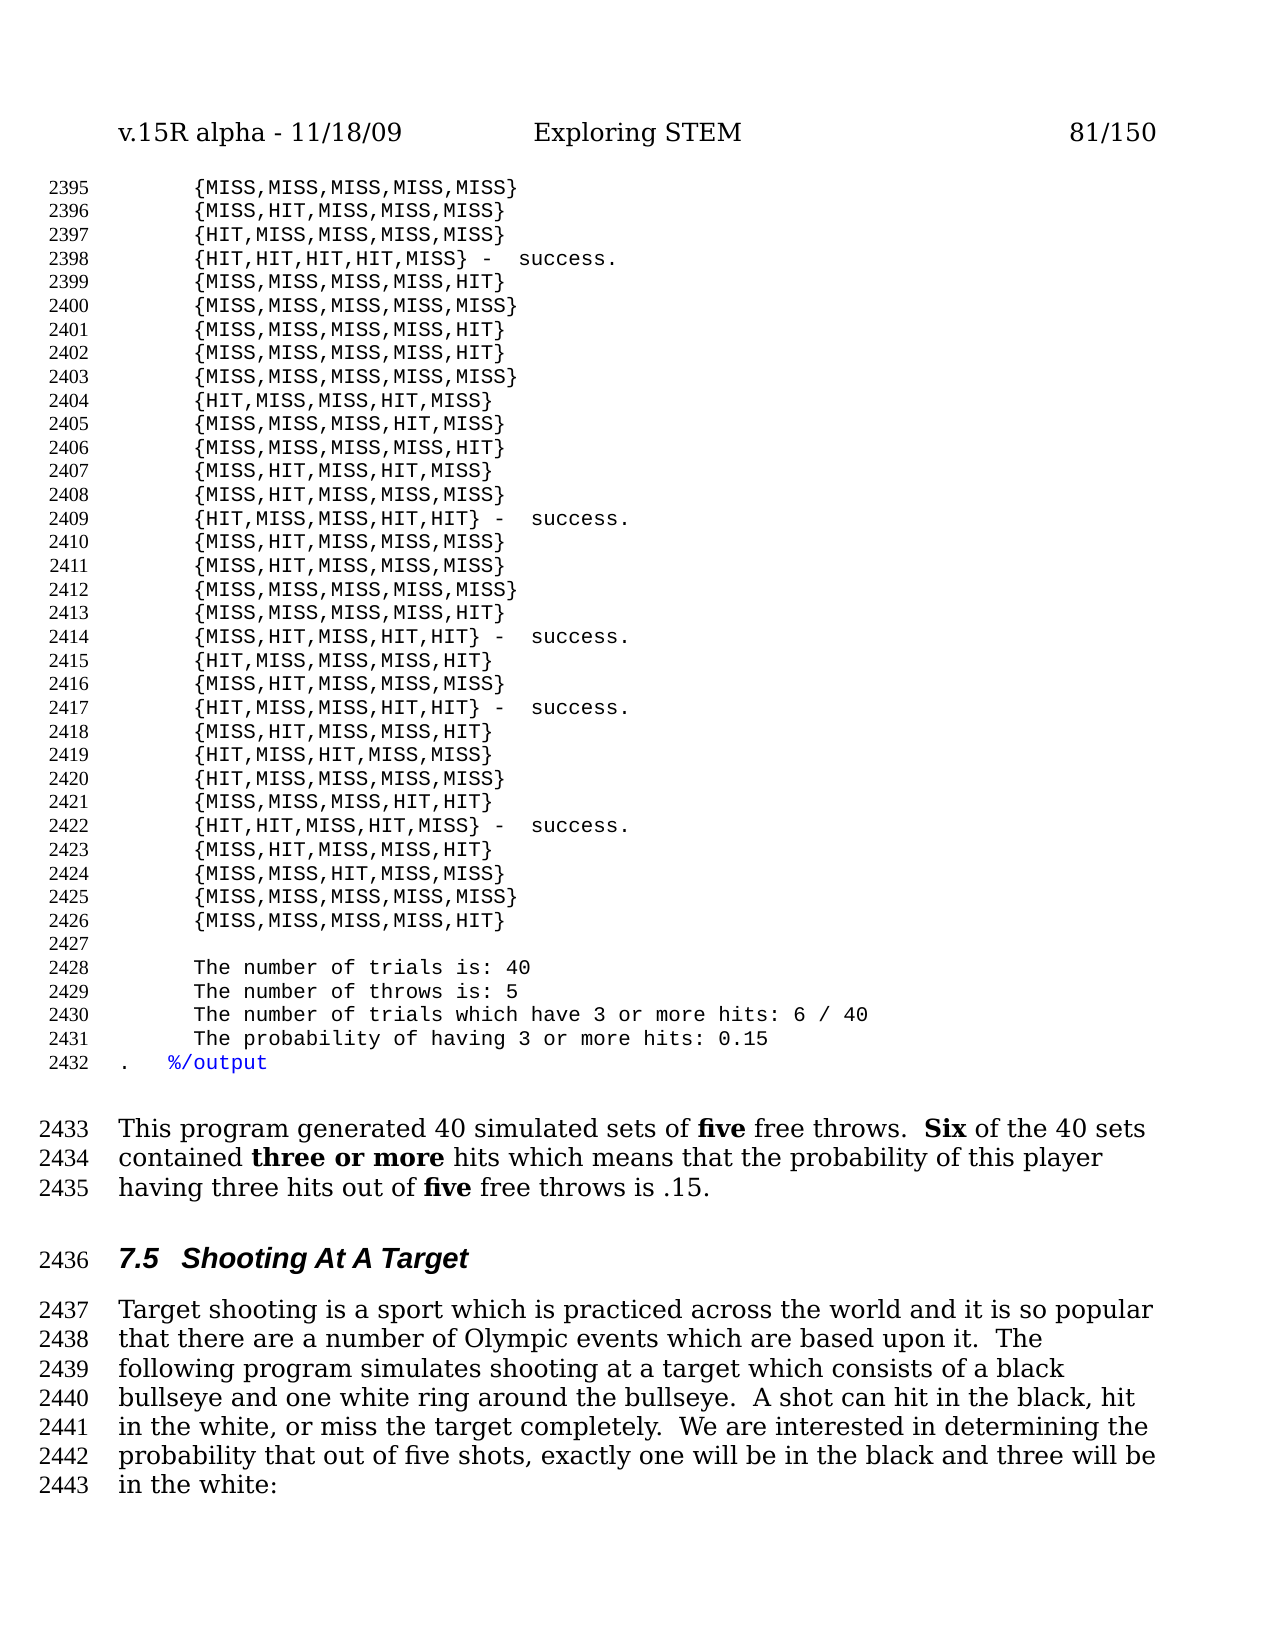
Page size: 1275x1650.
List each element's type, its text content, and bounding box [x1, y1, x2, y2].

text {HIT,MISS,HIT,MISS,MISS} [118, 744, 1157, 768]
text {MISS,HIT,MISS,MISS,HIT} [118, 721, 1157, 744]
text The number of trials is: 40 [118, 957, 1157, 981]
text {HIT,MISS,MISS,HIT,HIT} - success. [118, 697, 1157, 721]
text . %/output [118, 1052, 1157, 1075]
text {MISS,HIT,MISS,MISS,MISS} [118, 531, 1157, 555]
text {MISS,MISS,MISS,HIT,MISS} [118, 413, 1157, 437]
text {MISS,MISS,MISS,MISS,MISS} [118, 579, 1157, 602]
text {MISS,MISS,MISS,HIT,HIT} [118, 792, 1157, 815]
text {MISS,MISS,MISS,MISS,MISS} [118, 366, 1157, 389]
text Target shooting is a sport which is practiced across the world and it is so popular that there are a number of Olympic events which are based upon it. The following program simulates shooting at a target which consists of a black bullseye and one white ring around the bullseye. A shot can hit in the black, hit in the white, or miss the target completely. We are interested in determining the probability that out of five shots, exactly one will be in the black and three will be in the white: [118, 1295, 1157, 1499]
text The number of trials which have 3 or more hits: 6 / 40 [118, 1004, 1157, 1028]
text {MISS,HIT,MISS,MISS,HIT} [118, 839, 1157, 862]
text {MISS,HIT,MISS,MISS,MISS} [118, 673, 1157, 697]
text {MISS,MISS,MISS,MISS,HIT} [118, 437, 1157, 461]
text {MISS,MISS,HIT,MISS,MISS} [118, 862, 1157, 886]
text {HIT,HIT,HIT,HIT,MISS} - success. [118, 248, 1157, 271]
text {MISS,MISS,MISS,MISS,MISS} [118, 886, 1157, 910]
subtitle Shooting At A Target [118, 1241, 1157, 1274]
text {MISS,MISS,MISS,MISS,HIT} [118, 319, 1157, 342]
text {MISS,MISS,MISS,MISS,HIT} [118, 910, 1157, 933]
text {MISS,HIT,MISS,MISS,MISS} [118, 200, 1157, 224]
text {MISS,HIT,MISS,HIT,MISS} [118, 461, 1157, 484]
text {HIT,MISS,MISS,HIT,MISS} [118, 389, 1157, 413]
text {MISS,MISS,MISS,MISS,HIT} [118, 342, 1157, 366]
text {MISS,MISS,MISS,MISS,HIT} [118, 602, 1157, 626]
text {HIT,MISS,MISS,MISS,HIT} [118, 650, 1157, 673]
text {MISS,MISS,MISS,MISS,MISS} [118, 177, 1157, 200]
text {MISS,HIT,MISS,HIT,HIT} - success. [118, 626, 1157, 650]
text {HIT,HIT,MISS,HIT,MISS} - success. [118, 815, 1157, 839]
text {MISS,HIT,MISS,MISS,MISS} [118, 555, 1157, 579]
text {HIT,MISS,MISS,MISS,MISS} [118, 224, 1157, 248]
text {HIT,MISS,MISS,MISS,MISS} [118, 768, 1157, 792]
text The probability of having 3 or more hits: 0.15 [118, 1028, 1157, 1052]
text {MISS,MISS,MISS,MISS,HIT} [118, 271, 1157, 295]
text The number of throws is: 5 [118, 981, 1157, 1004]
text {MISS,HIT,MISS,MISS,MISS} [118, 484, 1157, 508]
text This program generated 40 simulated sets of five free throws. Six of the 40 sets contained three or more hits which means that the probability of this player having three hits out of five free throws is .15. [118, 1114, 1157, 1202]
text {MISS,MISS,MISS,MISS,MISS} [118, 295, 1157, 319]
text {HIT,MISS,MISS,HIT,HIT} - success. [118, 508, 1157, 531]
